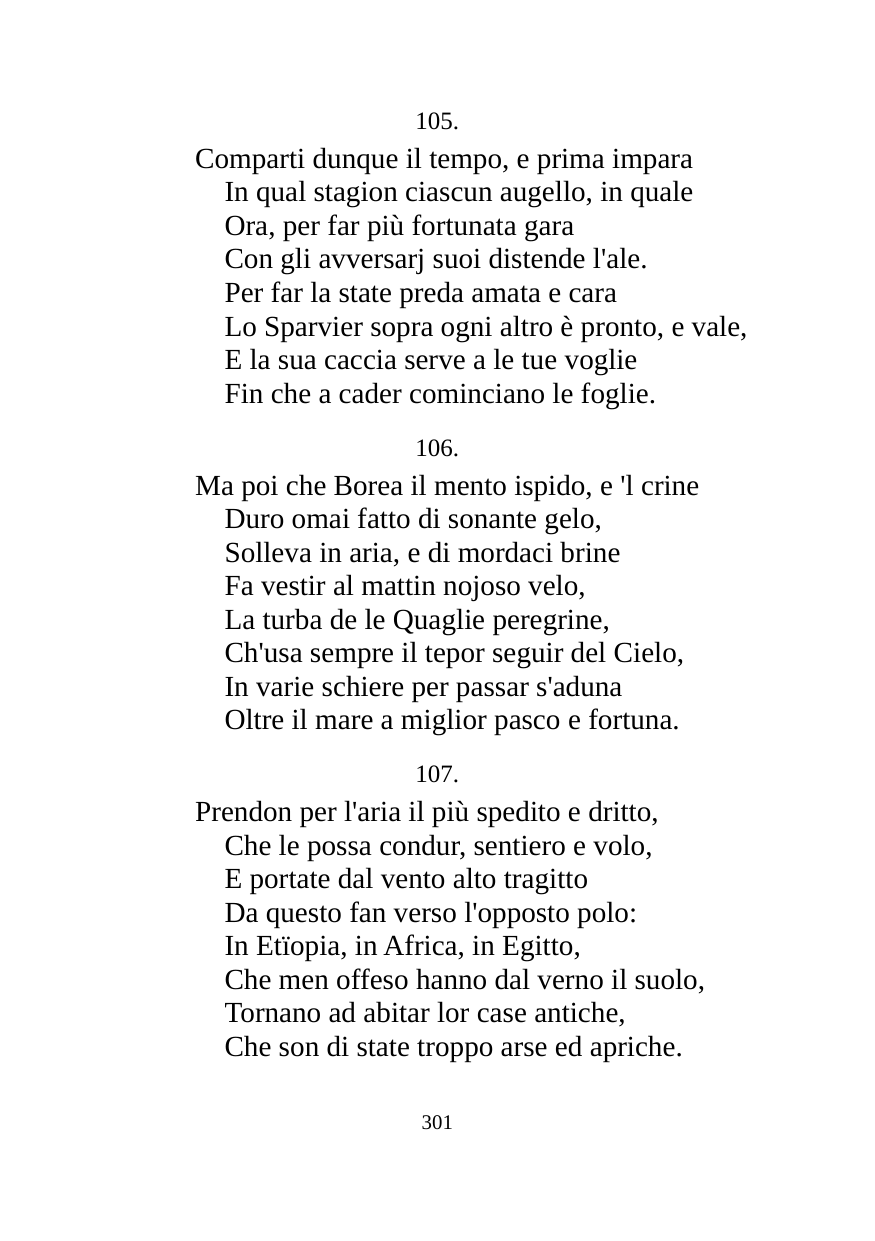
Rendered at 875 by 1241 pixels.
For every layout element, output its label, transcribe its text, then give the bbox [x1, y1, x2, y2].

text 105. [106, 106, 768, 135]
text Fin che a cader cominciano le foglie. [224, 376, 768, 409]
text Che son di state troppo arse ed apriche. [224, 1029, 768, 1063]
text La turba de le Quaglie peregrine, [224, 602, 768, 635]
text Comparti dunque il tempo, e prima impara [195, 141, 768, 174]
text Solleva in aria, e di mordaci brine [224, 535, 768, 568]
text 107. [106, 759, 768, 788]
text Ma poi che Borea il mento ispido, e 'l crine [195, 468, 768, 501]
text Ch'usa sempre il tepor seguir del Cielo, [224, 635, 768, 669]
text In varie schiere per passar s'aduna [224, 669, 768, 702]
text Duro omai fatto di sonante gelo, [224, 501, 768, 535]
text Da questo fan verso l'opposto polo: [224, 895, 768, 928]
text Che men offeso hanno dal verno il suolo, [224, 962, 768, 996]
text Fa vestir al mattin nojoso velo, [224, 568, 768, 602]
text Con gli avversarj suoi distende l'ale. [224, 242, 768, 275]
text Lo Sparvier sopra ogni altro è pronto, e vale, [224, 309, 768, 342]
text Che le possa condur, sentiero e volo, [224, 828, 768, 861]
text In Etïopia, in Africa, in Egitto, [224, 928, 768, 962]
text In qual stagion ciascun augello, in quale [224, 174, 768, 208]
text E la sua caccia serve a le tue voglie [224, 342, 768, 376]
text E portate dal vento alto tragitto [224, 861, 768, 895]
text Oltre il mare a miglior pasco e fortuna. [224, 702, 768, 736]
text Ora, per far più fortunata gara [224, 208, 768, 242]
text Prendon per l'aria il più spedito e dritto, [195, 794, 768, 828]
text Per far la state preda amata e cara [224, 275, 768, 309]
text 106. [106, 433, 768, 462]
text Tornano ad abitar lor case antiche, [224, 996, 768, 1029]
